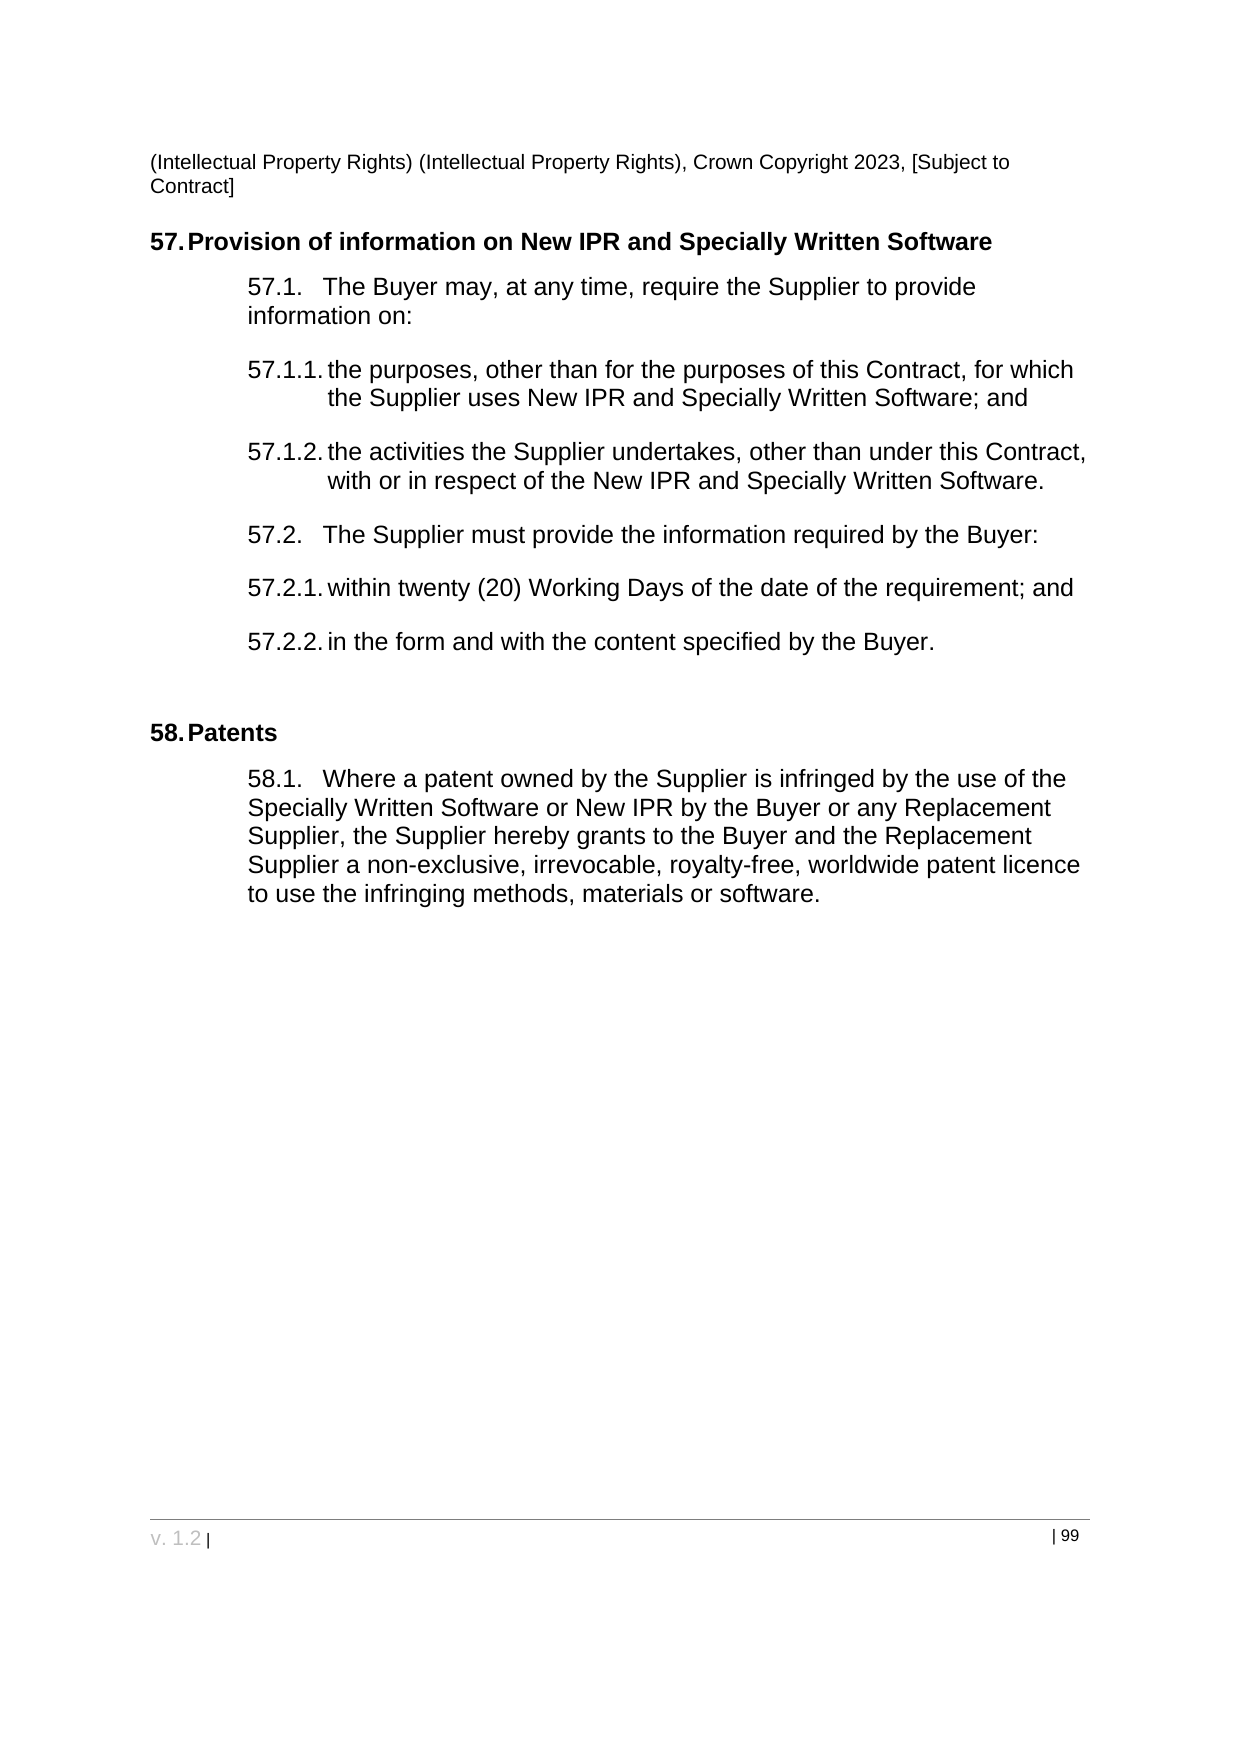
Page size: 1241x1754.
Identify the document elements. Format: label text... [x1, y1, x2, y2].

subtitle Where a patent owned by the Supplier is infringed by the use of the Specially Written Software or New IPR by the Buyer or any Replacement Supplier, the Supplier hereby grants to the Buyer and the Replacement Supplier a non-exclusive, irrevocable, royalty-free, worldwide patent licence to use the infringing methods, materials or software. [247, 764, 1090, 907]
subtitle the purposes, other than for the purposes of this Contract, for which the Supplier uses New IPR and Specially Written Software; and [247, 354, 1090, 412]
subtitle The Buyer may, at any time, require the Supplier to provide information on: [247, 272, 1090, 329]
subtitle Patents [150, 718, 1090, 747]
subtitle within twenty (20) Working Days of the date of the requirement; and [247, 573, 1090, 602]
subtitle Provision of information on New IPR and Specially Written Software [150, 227, 1090, 255]
subtitle in the form and with the content specified by the Buyer. [247, 627, 1090, 656]
subtitle the activities the Supplier undertakes, other than under this Contract, with or in respect of the New IPR and Specially Written Software. [247, 437, 1090, 494]
subtitle The Supplier must provide the information required by the Buyer: [247, 519, 1090, 548]
